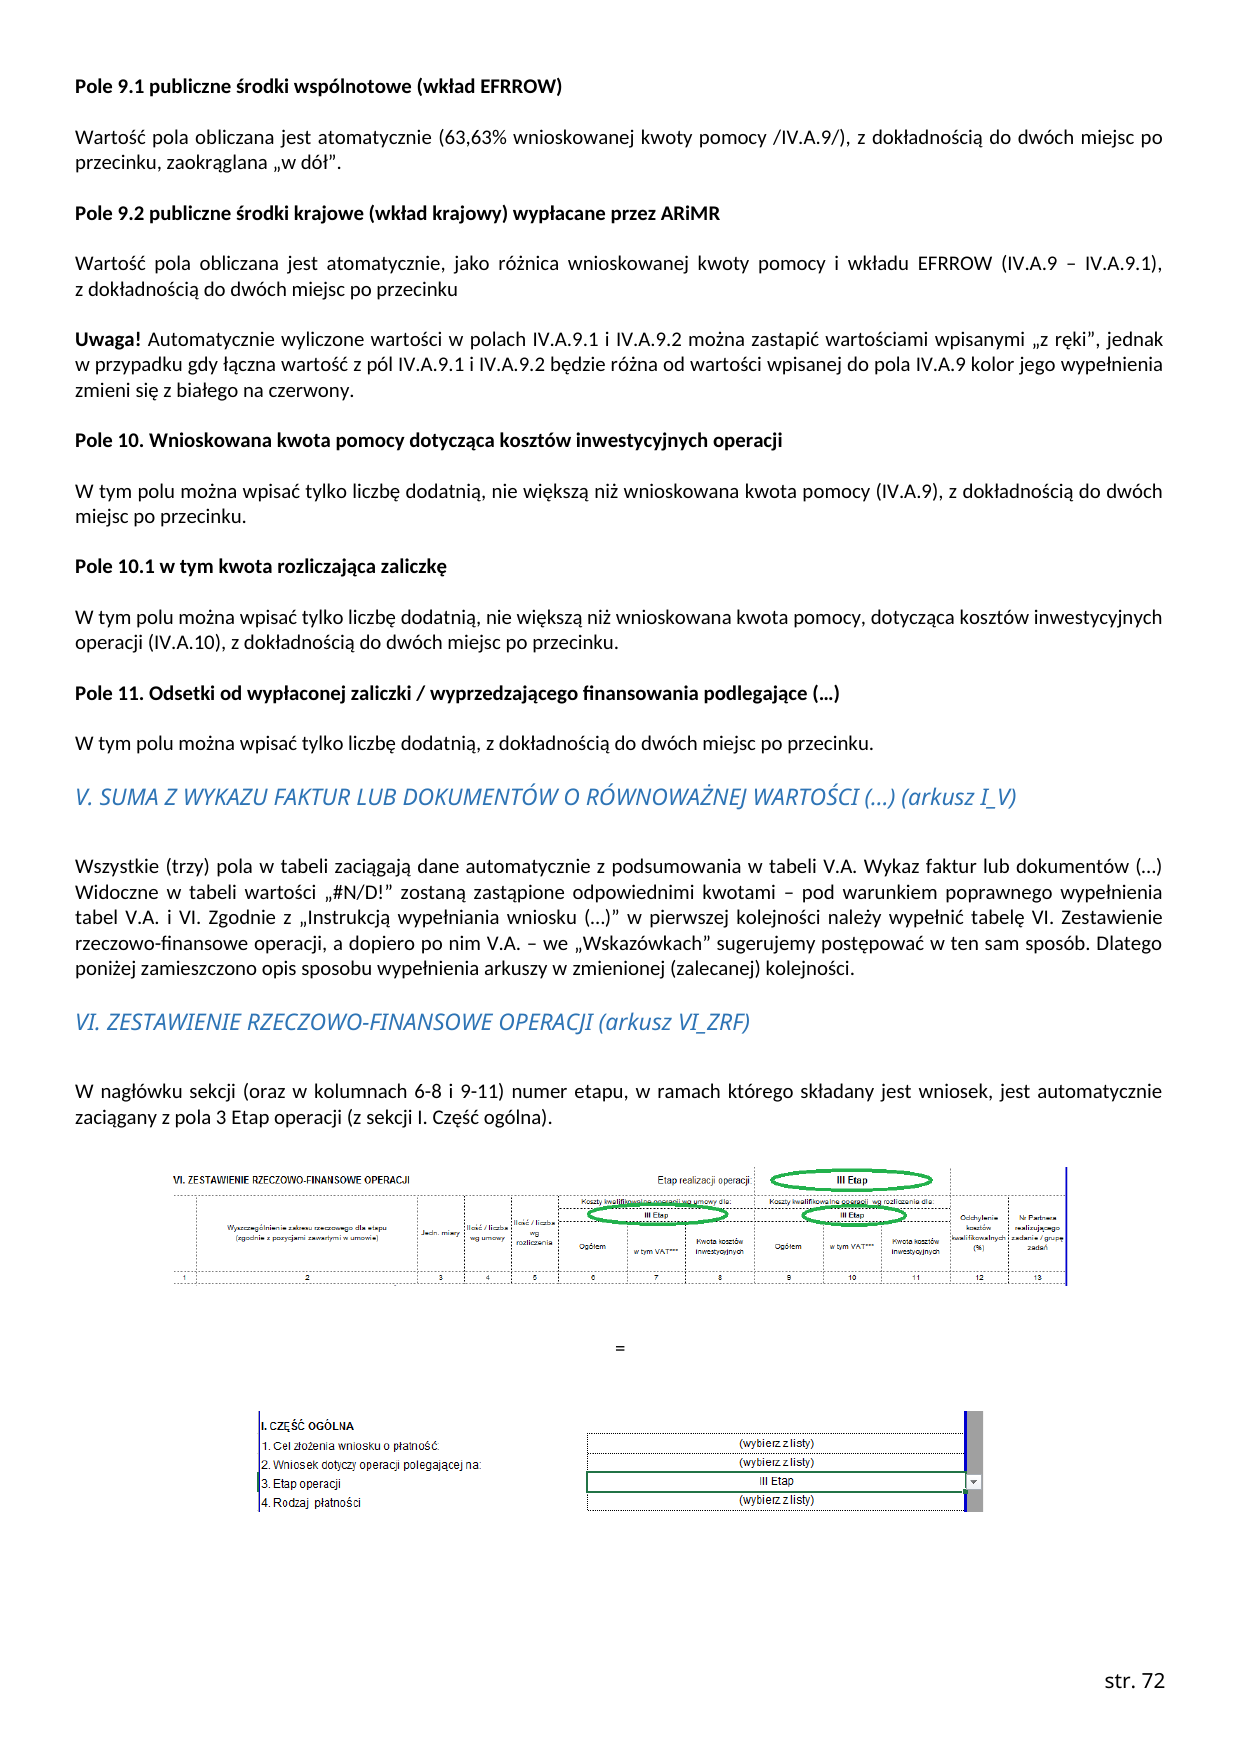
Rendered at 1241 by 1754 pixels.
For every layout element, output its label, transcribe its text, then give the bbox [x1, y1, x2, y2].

text Uwaga! Automatycznie wyliczone wartości w polach IV.A.9.1 i IV.A.9.2 można zastapić wartościami wpisanymi „z ręki”, jednak w przypadku gdy łączna wartość z pól IV.A.9.1 i IV.A.9.2 będzie różna od wartości wpisanej do pola IV.A.9 kolor jego wypełnienia zmieni się z białego na czerwony. [75, 326, 1165, 402]
subtitle VI. ZESTAWIENIE RZECZOWO-FINANSOWE OPERACJI (arkusz VI_ZRF) [75, 1006, 1165, 1037]
text Pole 9.1 publiczne środki wspólnotowe (wkład EFRROW) [75, 74, 1165, 99]
list Wszystkie (trzy) pola w tabeli zaciągają dane automatycznie z podsumowania w tabeli V.A. Wykaz faktur lub dokumentów (…) Widoczne w tabeli wartości „#N/D!” zostaną zastąpione odpowiednimi kwotami – pod warunkiem poprawnego wypełnienia tabel V.A. i VI. Zgodnie z „Instrukcją wypełniania wniosku (…)” w pierwszej kolejności należy wypełnić tabelę VI. Zestawienie rzeczowo-finansowe operacji, a dopiero po nim V.A. – we „Wskazówkach” sugerujemy postępować w ten sam sposób. Dlatego poniżej zamieszczono opis sposobu wypełnienia arkuszy w zmienionej (zalecanej) kolejności. [75, 854, 1165, 981]
text Pole 10.1 w tym kwota rozliczająca zaliczkę [75, 554, 1165, 579]
list = [75, 1336, 1165, 1361]
text Pole 9.2 publiczne środki krajowe (wkład krajowy) wypłacane przez ARiMR [75, 200, 1165, 225]
list W tym polu można wpisać tylko liczbę dodatnią, nie większą niż wnioskowana kwota pomocy, dotycząca kosztów inwestycyjnych operacji (IV.A.10), z dokładnością do dwóch miejsc po przecinku. [75, 604, 1165, 655]
text Pole 10. Wnioskowana kwota pomocy dotycząca kosztów inwestycyjnych operacji [75, 427, 1165, 453]
text Wartość pola obliczana jest atomatycznie (63,63% wnioskowanej kwoty pomocy /IV.A.9/), z dokładnością do dwóch miejsc po przecinku, zaokrąglana „w dół”. [75, 124, 1165, 175]
list W nagłówku sekcji (oraz w kolumnach 6-8 i 9-11) numer etapu, w ramach którego składany jest wniosek, jest automatycznie zaciągany z pola 3 Etap operacji (z sekcji I. Część ogólna). [75, 1079, 1165, 1129]
list W tym polu można wpisać tylko liczbę dodatnią, z dokładnością do dwóch miejsc po przecinku. [75, 730, 1165, 756]
text Pole 11. Odsetki od wypłaconej zaliczki / wyprzedzającego finansowania podlegające (…) [75, 680, 1165, 705]
subtitle V. SUMA Z WYKAZU FAKTUR LUB DOKUMENTÓW O RÓWNOWAŻNEJ WARTOŚCI (…) (arkusz I_V) [75, 781, 1165, 812]
text Wartość pola obliczana jest atomatycznie, jako różnica wnioskowanej kwoty pomocy i wkładu EFRROW (IV.A.9 – IV.A.9.1), z dokładnością do dwóch miejsc po przecinku [75, 250, 1165, 301]
list W tym polu można wpisać tylko liczbę dodatnią, nie większą niż wnioskowana kwota pomocy (IV.A.9), z dokładnością do dwóch miejsc po przecinku. [75, 478, 1165, 529]
